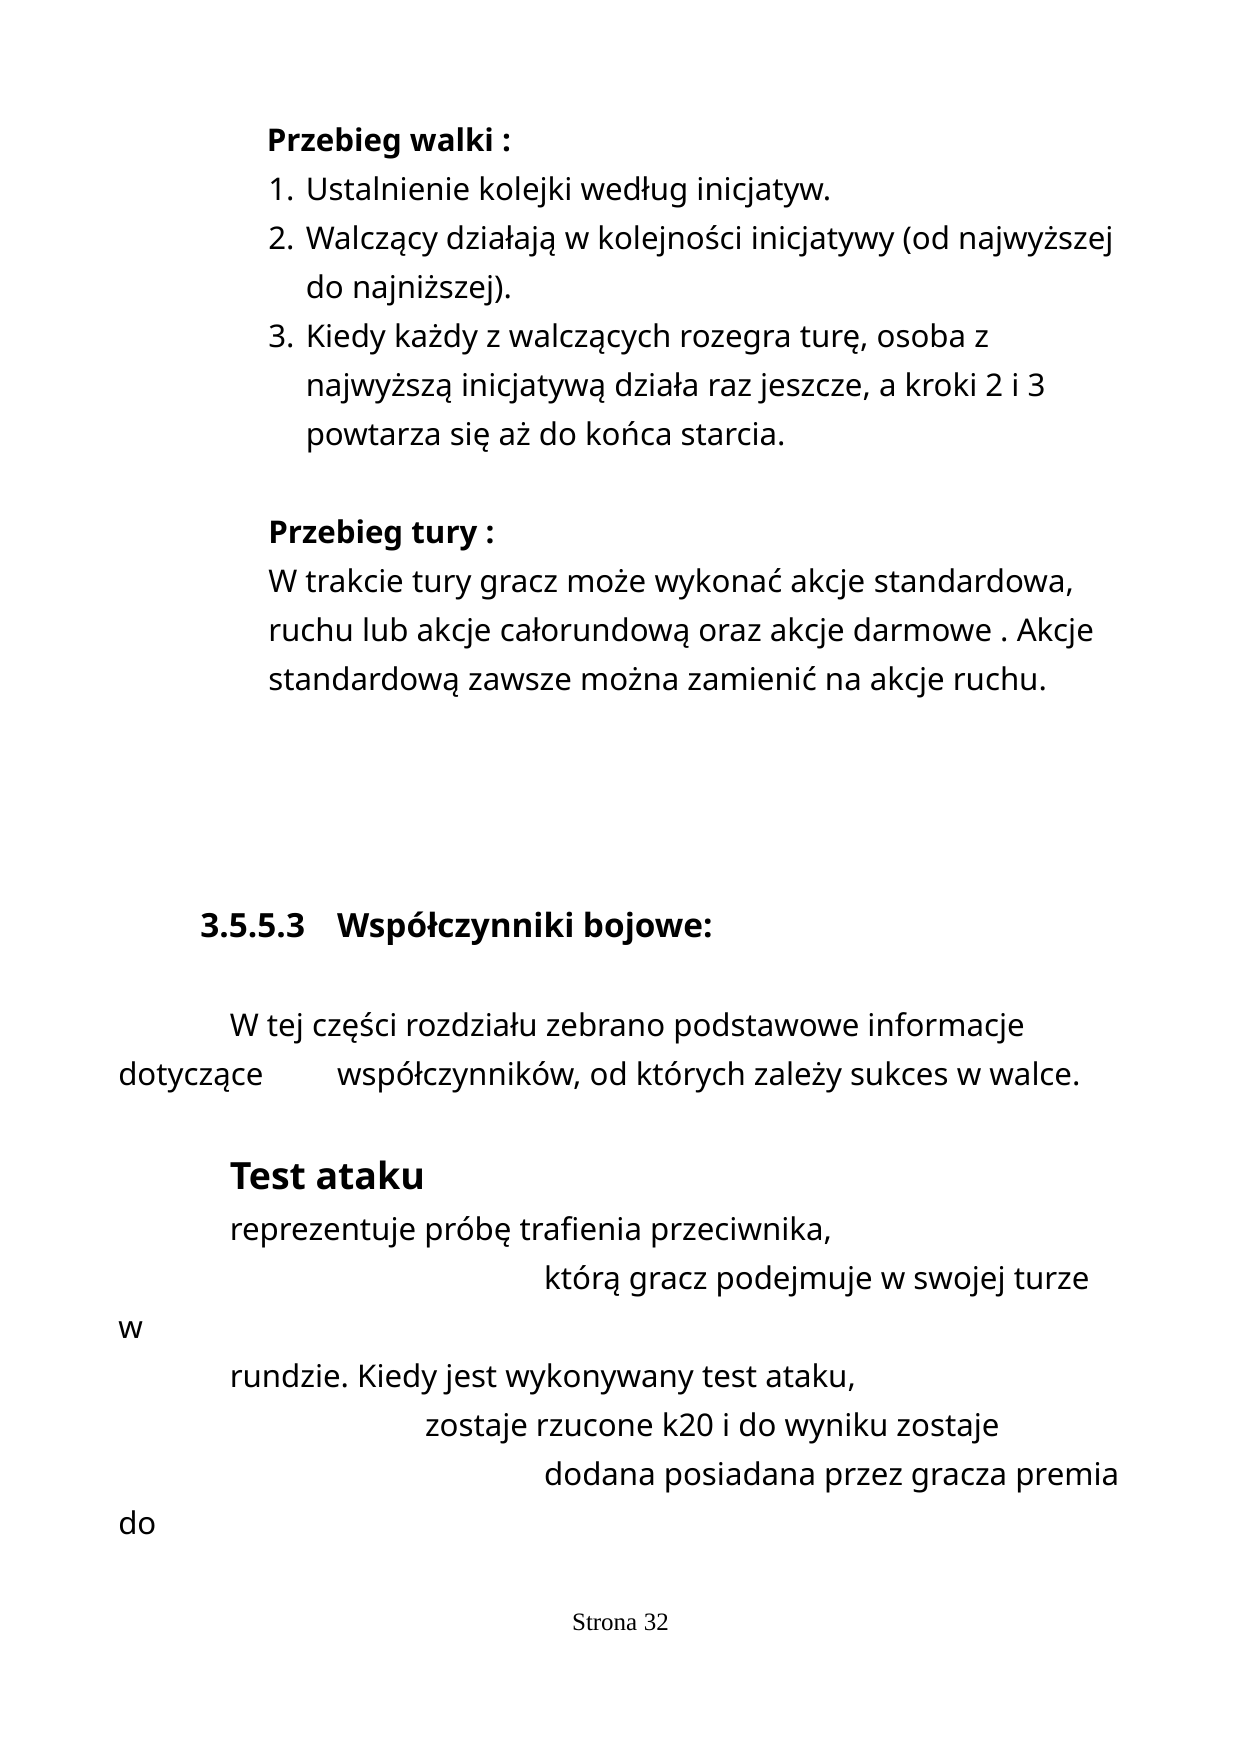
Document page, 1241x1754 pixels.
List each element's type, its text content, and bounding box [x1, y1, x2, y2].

text W tej części rozdziału zebrano podstawowe informacje dotyczące współczynników, od których zależy sukces w walce. [118, 954, 1122, 1094]
list Kiedy każdy z walczących rozegra turę, osoba z najwyższą inicjatywą działa raz jeszcze, a kroki 2 i 3 powtarza się aż do końca starcia. [268, 314, 1122, 454]
list Ustalnienie kolejki według inicjatyw. [268, 167, 1122, 210]
text Przebieg walki : [118, 118, 1122, 161]
list Przebieg tury : W trakcie tury gracz może wykonać akcje standardowa, ruchu lub akcje całorundową oraz akcje darmowe . Akcje standardową zawsze można zamienić na akcje ruchu. [231, 510, 1122, 699]
list Walczący działają w kolejności inicjatywy (od najwyższej do najniższej). [268, 216, 1122, 308]
text Test ataku reprezentuje próbę trafienia przeciwnika, którą gracz podejmuje w swojej turze w rundzie. Kiedy jest wykonywany test ataku, zostaje rzucone k20 i do wyniku zostaje dodana posiadana przez gracza premia do [118, 1149, 1122, 1543]
text 3.5.5.3 Współczynniki bojowe: [118, 901, 1122, 947]
